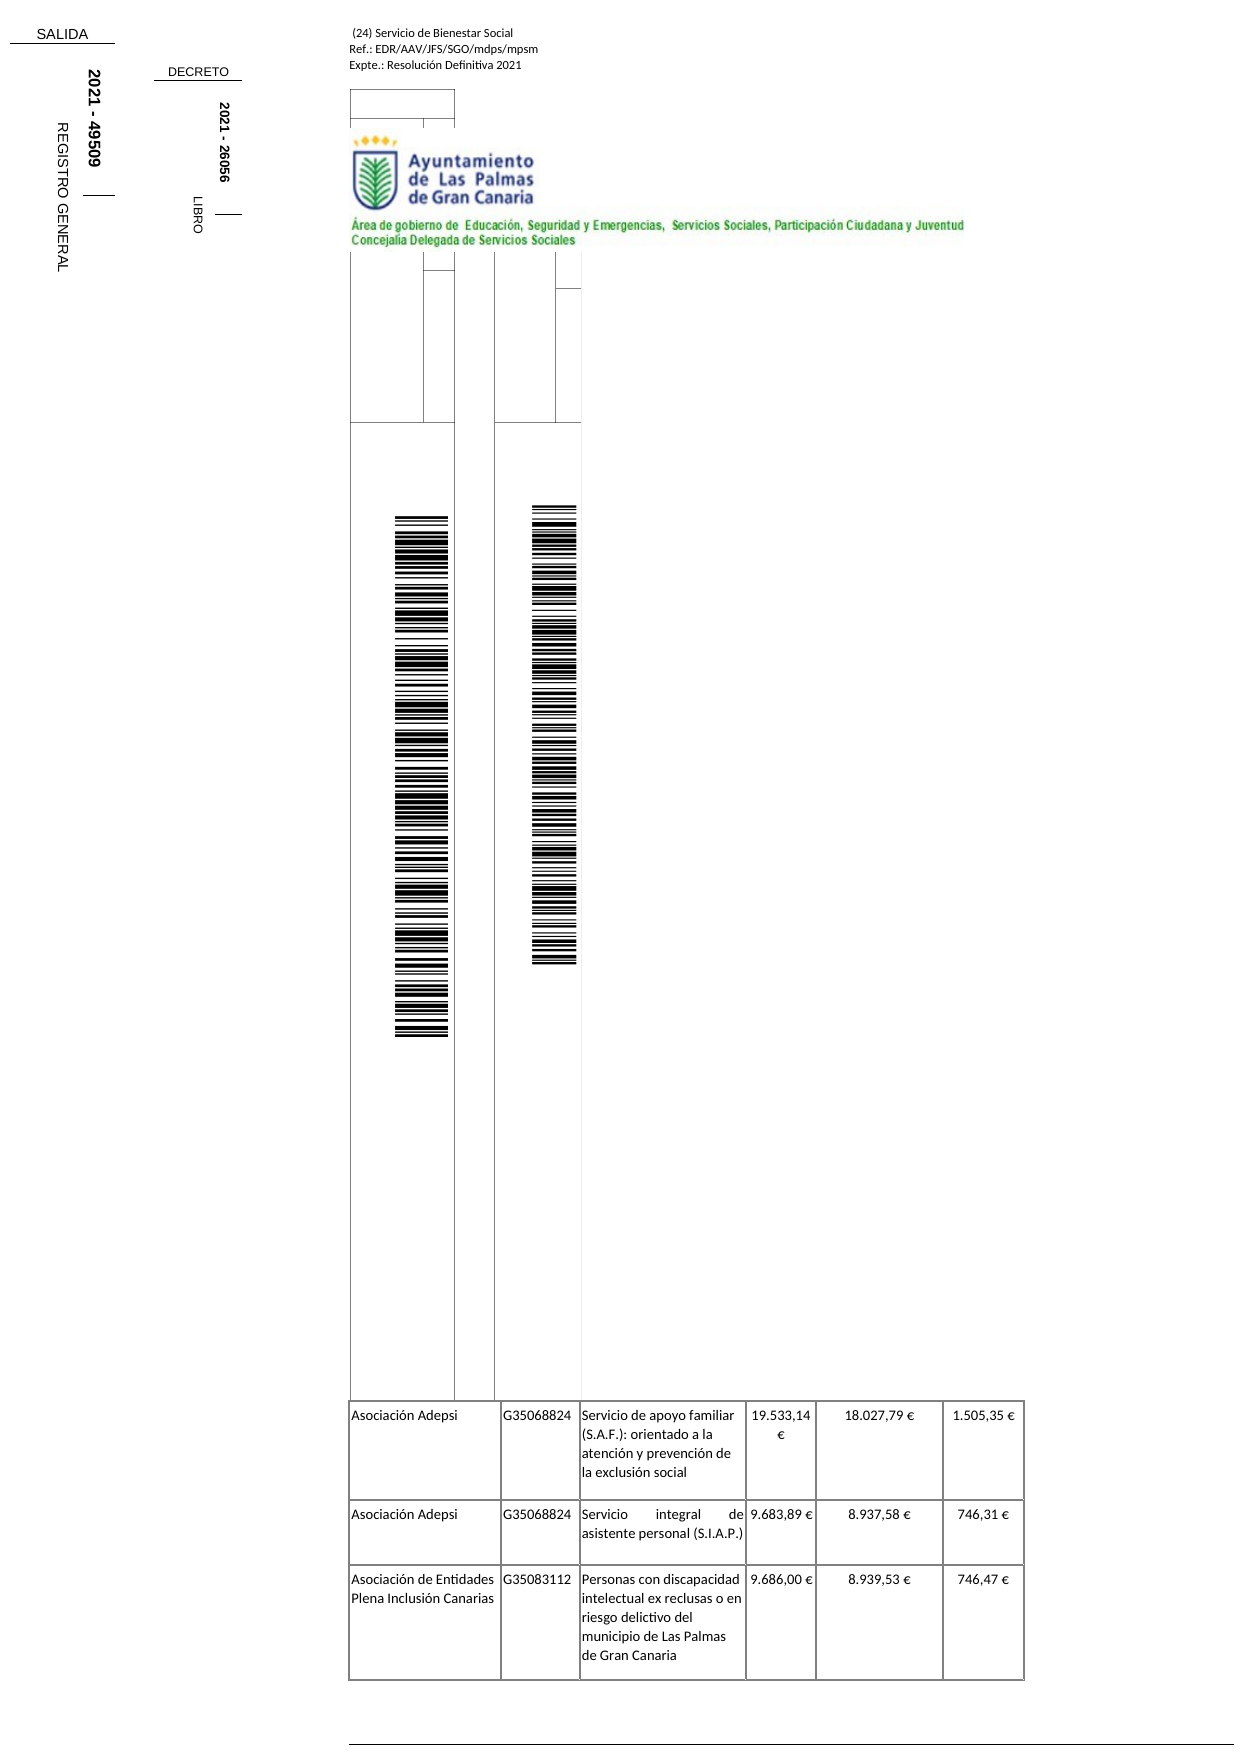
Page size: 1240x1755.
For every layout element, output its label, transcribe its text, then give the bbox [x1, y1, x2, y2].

table_cell G35068824 [502, 1501, 579, 1564]
table_cell G35068824 [502, 1402, 579, 1499]
table_cell 8.939,53 € [817, 1566, 942, 1679]
table_cell Asociación Adepsi [350, 1402, 500, 1499]
table_cell G35083112 [502, 1566, 579, 1679]
table_cell Asociación de Entidades Plena Inclusión Canarias [350, 1566, 500, 1679]
table_cell Servicio integral de asistente personal (S.I.A.P.) [581, 1501, 745, 1564]
table_cell 9.686,00 € [747, 1566, 815, 1679]
table_cell Personas con discapacidad intelectual ex reclusas o en riesgo delictivo del municipio de Las Palmas de Gran Canaria [581, 1566, 745, 1679]
table_cell Servicio de apoyo familiar (S.A.F.): orientado a la atención y prevención de la exclusión social [581, 1402, 745, 1499]
table_cell 746,31 € [944, 1501, 1023, 1564]
table_cell Asociación Adepsi [350, 1501, 500, 1564]
table_cell 18.027,79 € [817, 1402, 942, 1499]
table_cell 1.505,35 € [944, 1402, 1023, 1499]
table_cell 9.683,89 € [747, 1501, 815, 1564]
table_cell 746,47 € [944, 1566, 1023, 1679]
table_cell 19.533,14 € [747, 1402, 815, 1499]
table_cell 8.937,58 € [817, 1501, 942, 1564]
